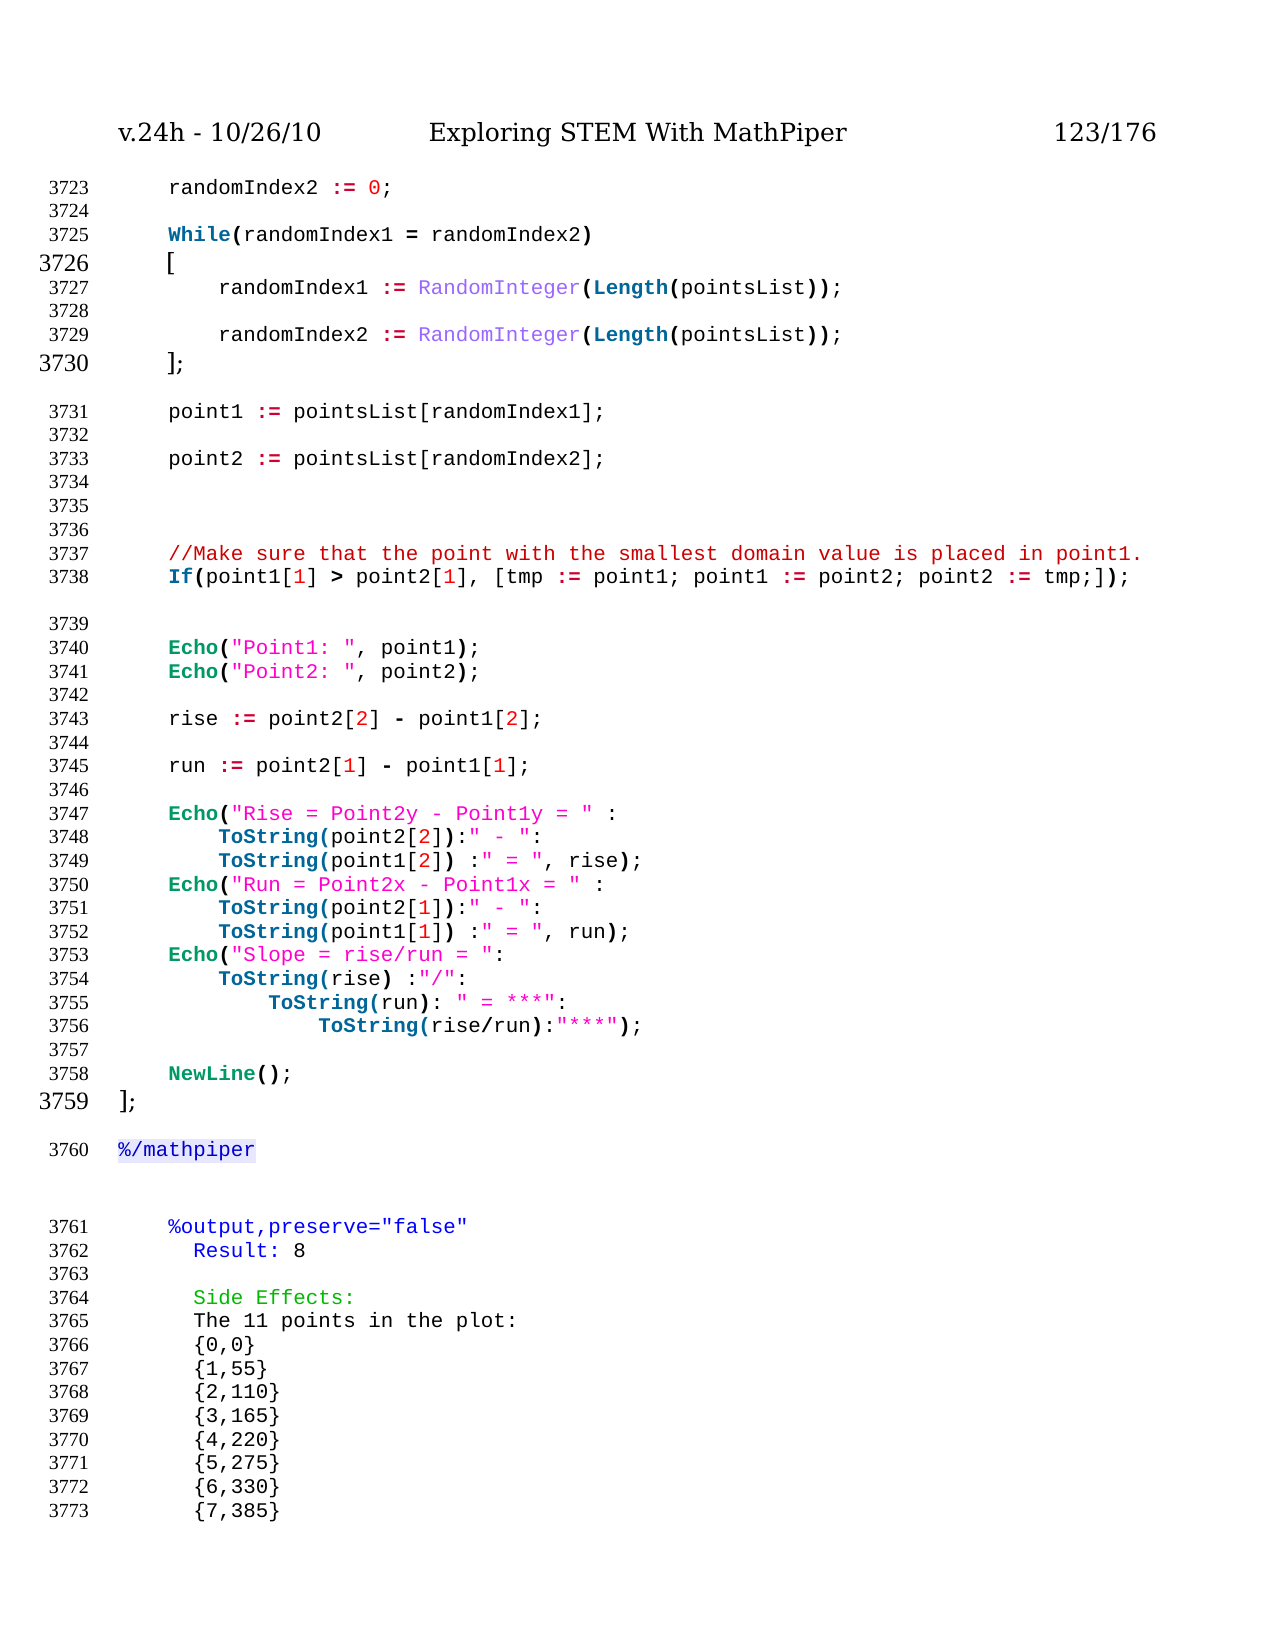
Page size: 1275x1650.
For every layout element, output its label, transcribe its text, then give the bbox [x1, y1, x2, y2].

text randomIndex2 := RandomInteger(Length(pointsList)); [118, 324, 1157, 348]
text {6,330} [118, 1476, 1157, 1500]
text ToString(rise/run):"***"); [118, 1015, 1157, 1039]
text Echo("Point1: ", point1); [118, 637, 1157, 661]
text ToString(point1[1]) :" = ", run); [118, 921, 1157, 944]
text point2 := pointsList[randomIndex2]; [118, 448, 1157, 472]
text {0,0} [118, 1334, 1157, 1358]
text {7,385} [118, 1500, 1157, 1523]
text {4,220} [118, 1429, 1157, 1452]
text [ [118, 248, 1157, 277]
text ToString(point1[2]) :" = ", rise); [118, 850, 1157, 873]
text Result: 8 [118, 1239, 1157, 1263]
text point1 := pointsList[randomIndex1]; [118, 401, 1157, 424]
text {3,165} [118, 1405, 1157, 1429]
text If(point1[1] > point2[1], [tmp := point1; point1 := point2; point2 := tmp;]); [118, 566, 1157, 590]
text {5,275} [118, 1452, 1157, 1476]
text //Make sure that the point with the smallest domain value is placed in point1. [118, 542, 1157, 566]
text randomIndex2 := 0; [118, 177, 1157, 200]
text ]; [118, 1086, 1157, 1116]
text ToString(point2[2]):" - ": [118, 826, 1157, 850]
text The 11 points in the plot: [118, 1311, 1157, 1334]
text ToString(point2[1]):" - ": [118, 897, 1157, 921]
text Side Effects: [118, 1287, 1157, 1311]
text ]; [118, 348, 1157, 377]
text {1,55} [118, 1358, 1157, 1381]
text {2,110} [118, 1381, 1157, 1405]
text %output,preserve="false" [118, 1216, 1157, 1239]
text ToString(rise) :"/": [118, 968, 1157, 992]
text Echo("Run = Point2x - Point1x = " : [118, 873, 1157, 897]
text NewLine(); [118, 1063, 1157, 1086]
text While(randomIndex1 = randomIndex2) [118, 224, 1157, 248]
text ToString(run): " = ***": [118, 992, 1157, 1015]
text Echo("Slope = rise/run = ": [118, 944, 1157, 968]
text rise := point2[2] - point1[2]; [118, 708, 1157, 732]
text %/mathpiper [118, 1139, 1157, 1163]
text Echo("Rise = Point2y - Point1y = " : [118, 803, 1157, 826]
text Echo("Point2: ", point2); [118, 661, 1157, 684]
text randomIndex1 := RandomInteger(Length(pointsList)); [118, 277, 1157, 301]
text run := point2[1] - point1[1]; [118, 755, 1157, 779]
